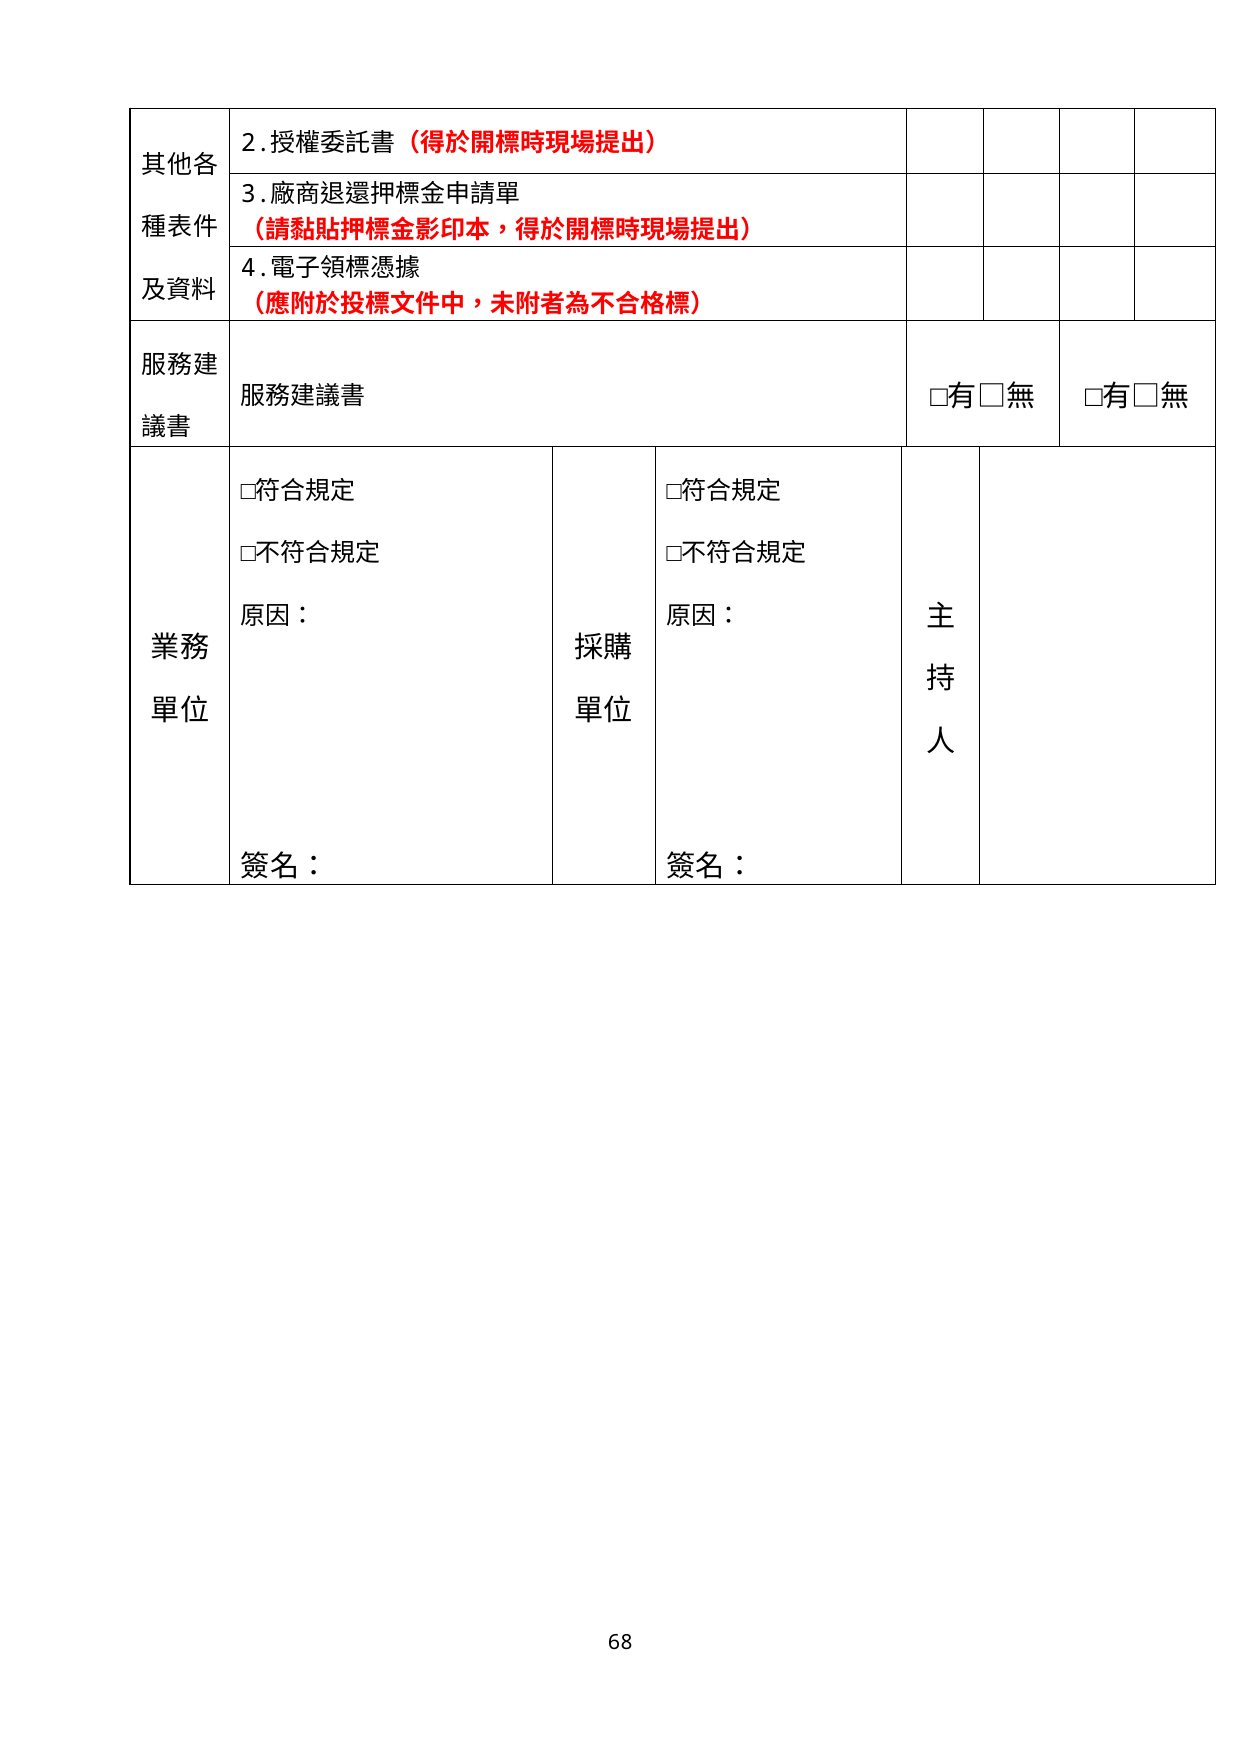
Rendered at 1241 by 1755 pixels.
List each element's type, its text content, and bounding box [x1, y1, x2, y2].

table_cell 業務 單位 [131, 447, 229, 884]
table_cell 主 持 人 [902, 447, 979, 884]
table_cell [984, 174, 1059, 246]
table_cell [1060, 174, 1134, 246]
table_cell 其他各種表件及資料 [131, 109, 229, 320]
table_cell □符合規定 □不符合規定 原因： 簽名： [656, 447, 901, 884]
table_cell [907, 174, 983, 246]
table_cell [907, 247, 983, 320]
table_cell 服務建議書 [131, 321, 229, 446]
table_cell 4.電子領標憑據 （應附於投標文件中，未附者為不合格標） [230, 247, 906, 320]
table_cell [1135, 247, 1215, 320]
table_cell 2.授權委託書（得於開標時現場提出） [230, 109, 906, 173]
table_cell □有□無 [1060, 321, 1215, 446]
table_cell [1135, 109, 1215, 173]
table_cell [980, 447, 1215, 884]
table_cell 服務建議書 [230, 321, 906, 446]
table_cell [984, 247, 1059, 320]
table_cell [1060, 247, 1134, 320]
table_cell [984, 109, 1059, 173]
table_cell □有□無 [907, 321, 1059, 446]
table_cell □符合規定 □不符合規定 原因： 簽名： [230, 447, 552, 884]
table_cell 3.廠商退還押標金申請單 （請黏貼押標金影印本，得於開標時現場提出） [230, 174, 906, 246]
table_cell [1060, 109, 1134, 173]
table_cell 採購單位 [553, 447, 655, 884]
table_cell [907, 109, 983, 173]
table_cell [1135, 174, 1215, 246]
